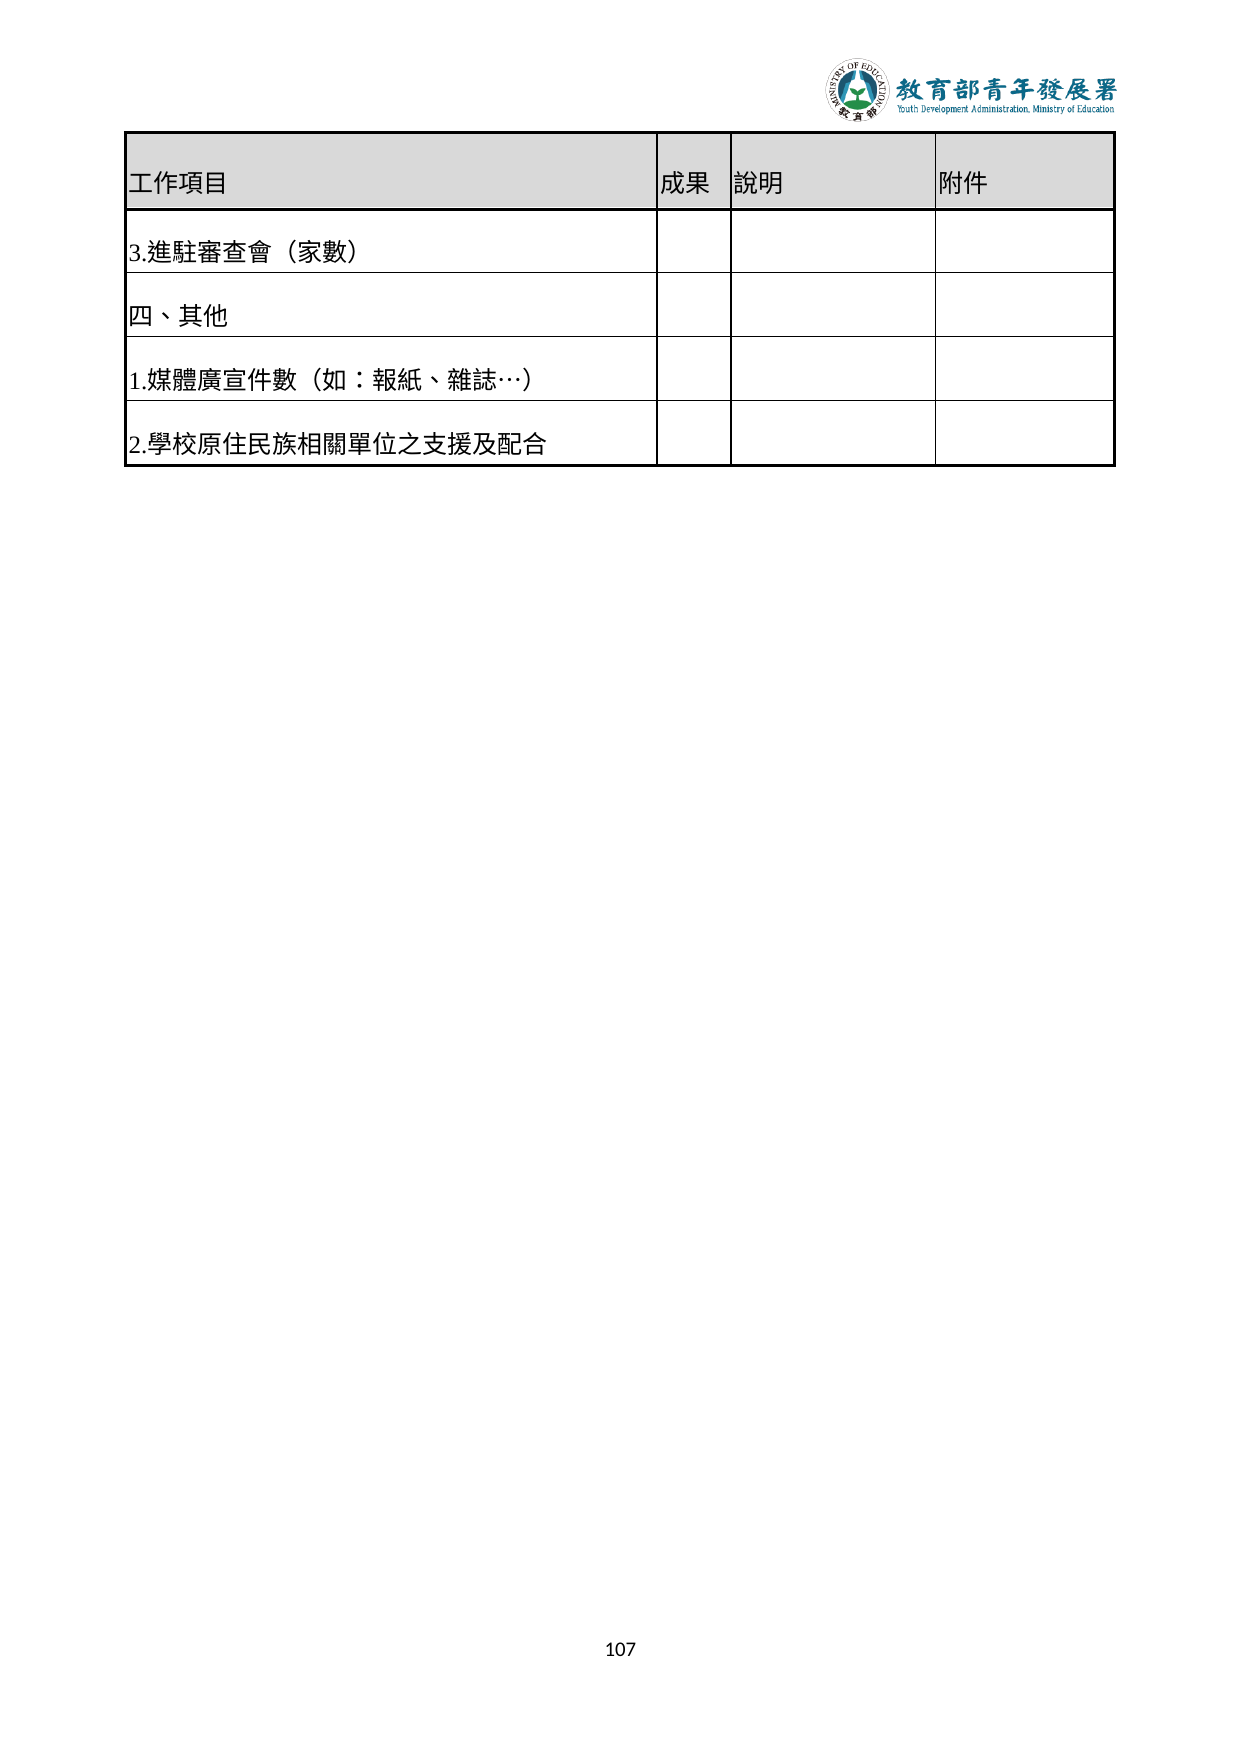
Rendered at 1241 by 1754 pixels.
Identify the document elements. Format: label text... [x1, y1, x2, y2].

table_header 工作項目 [127, 134, 656, 207]
table_cell [936, 211, 1113, 271]
table_header 說明 [732, 134, 935, 207]
table_header 成果 [658, 134, 730, 207]
table_header 附件 [936, 134, 1113, 207]
table_cell [732, 273, 935, 336]
table_cell [658, 211, 730, 271]
table_cell 1.媒體廣宣件數（如：報紙、雜誌…） [127, 337, 656, 399]
table_cell [658, 273, 730, 336]
table_cell [732, 401, 935, 464]
table_cell [732, 337, 935, 399]
table_cell [658, 401, 730, 464]
table_cell 2.學校原住民族相關單位之支援及配合 [127, 401, 656, 464]
table_cell [658, 337, 730, 399]
table_cell 3.進駐審查會（家數） [127, 211, 656, 271]
table_cell [936, 401, 1113, 464]
table_cell [936, 337, 1113, 399]
table_cell [936, 273, 1113, 336]
table_cell [732, 211, 935, 271]
table_cell 四、其他 [127, 273, 656, 336]
